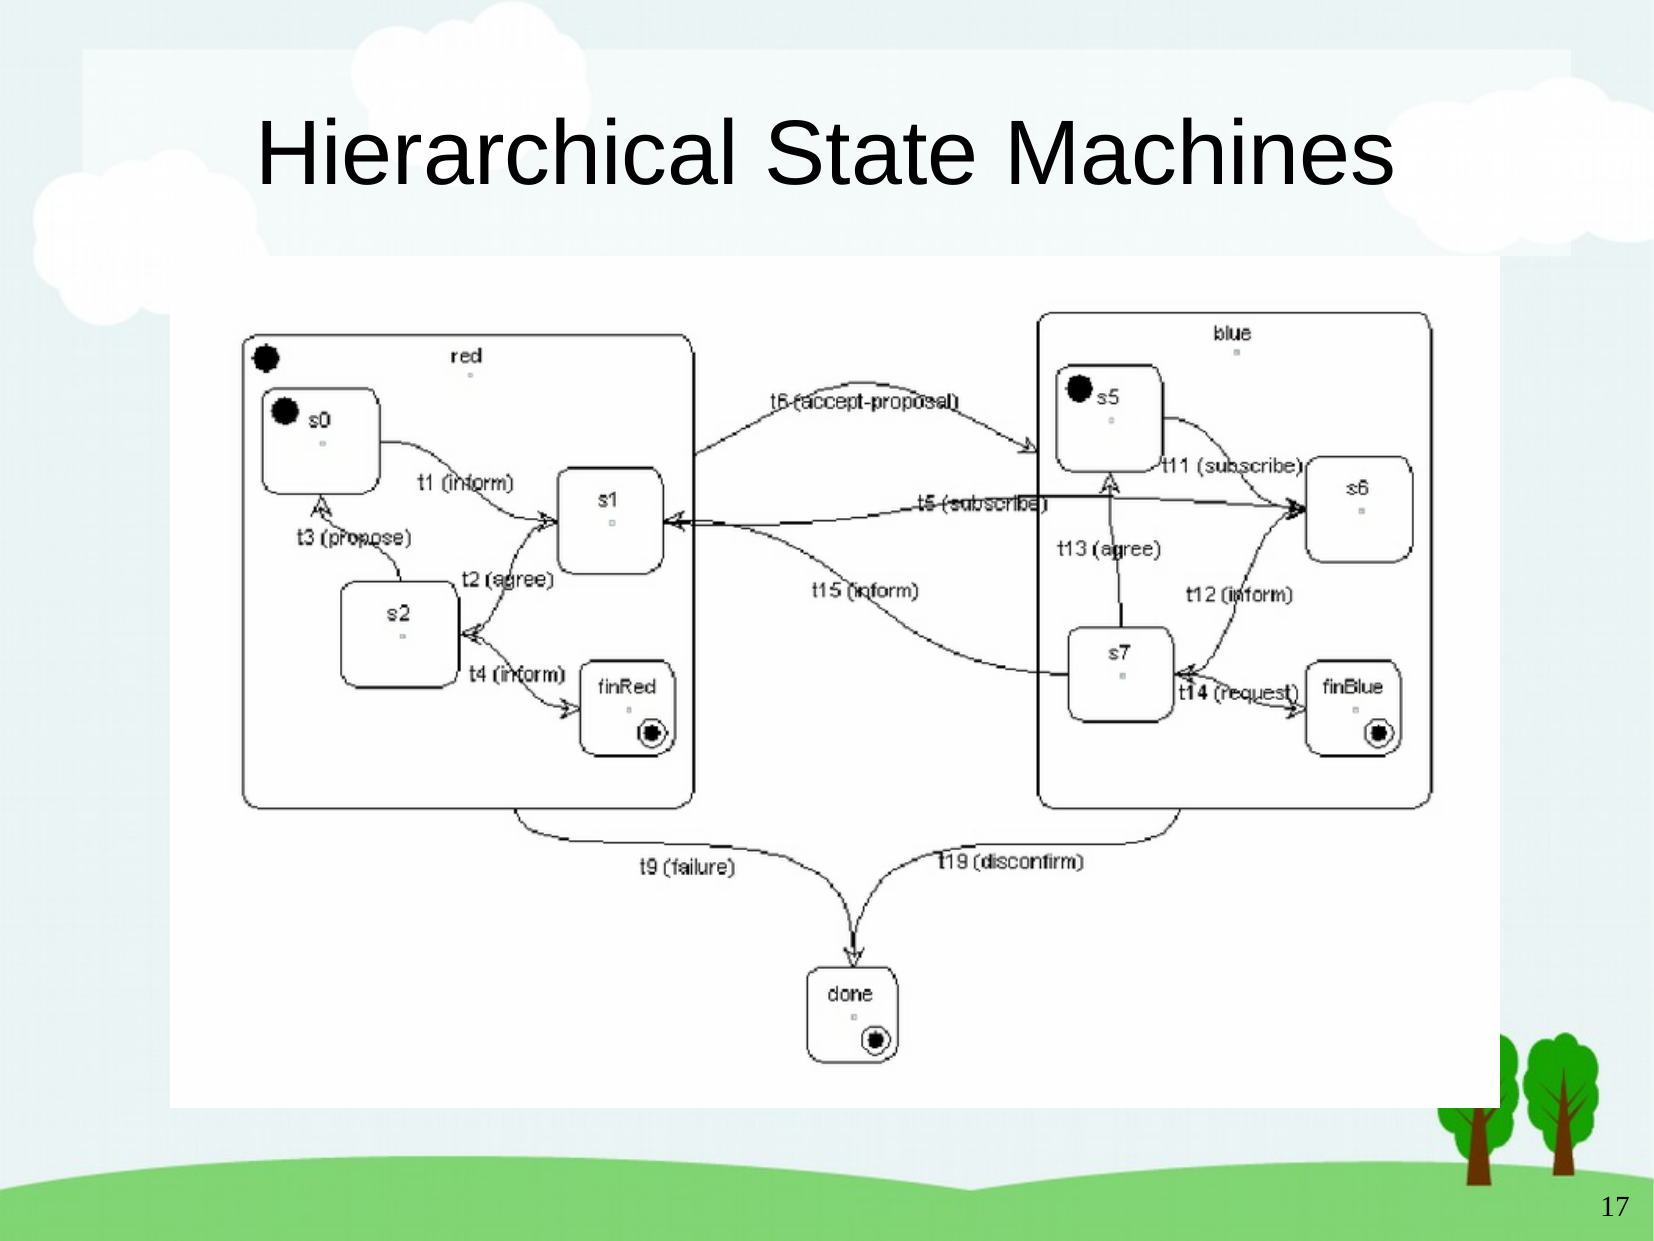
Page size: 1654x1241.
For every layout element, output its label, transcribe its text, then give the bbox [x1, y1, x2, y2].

title Hierarchical State Machines [82, 49, 1571, 257]
picture [0, 0, 1654, 1241]
